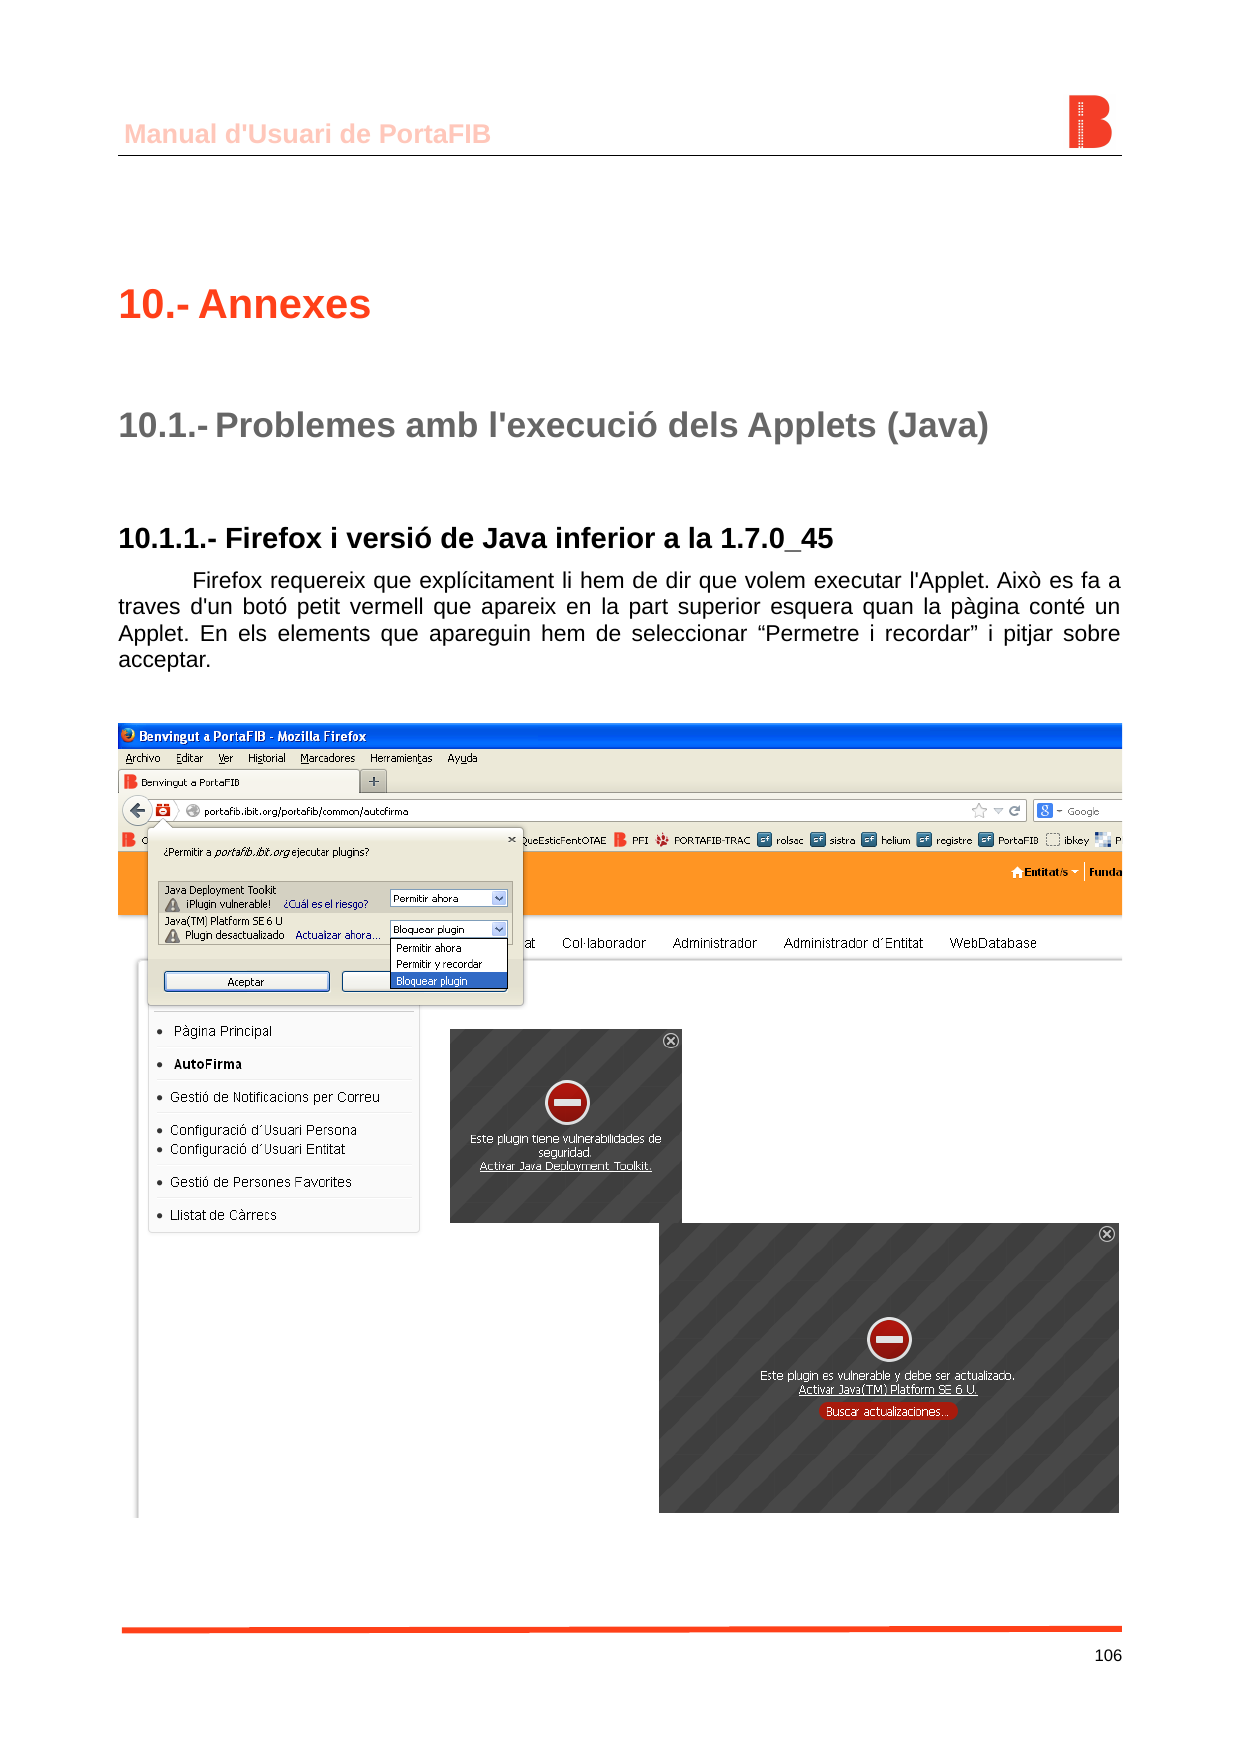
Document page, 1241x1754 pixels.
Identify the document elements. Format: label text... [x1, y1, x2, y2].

subtitle Annexes [118, 279, 1122, 327]
subtitle Problemes amb l'execució dels Applets (Java) [118, 404, 1122, 444]
picture [118, 723, 1123, 1518]
subtitle Firefox i versió de Java inferior a la 1.7.0_45 [118, 521, 1122, 554]
picture [1063, 94, 1117, 150]
text Firefox requereix que explícitament li hem de dir que volem executar l'Applet. Això es fa a traves d'un botó petit vermell que apareix en la part superior esquera quan la pàgina conté un Applet. En els elements que apareguin hem de seleccionar “Permetre i recordar” i pitjar sobre acceptar. [118, 567, 1122, 672]
